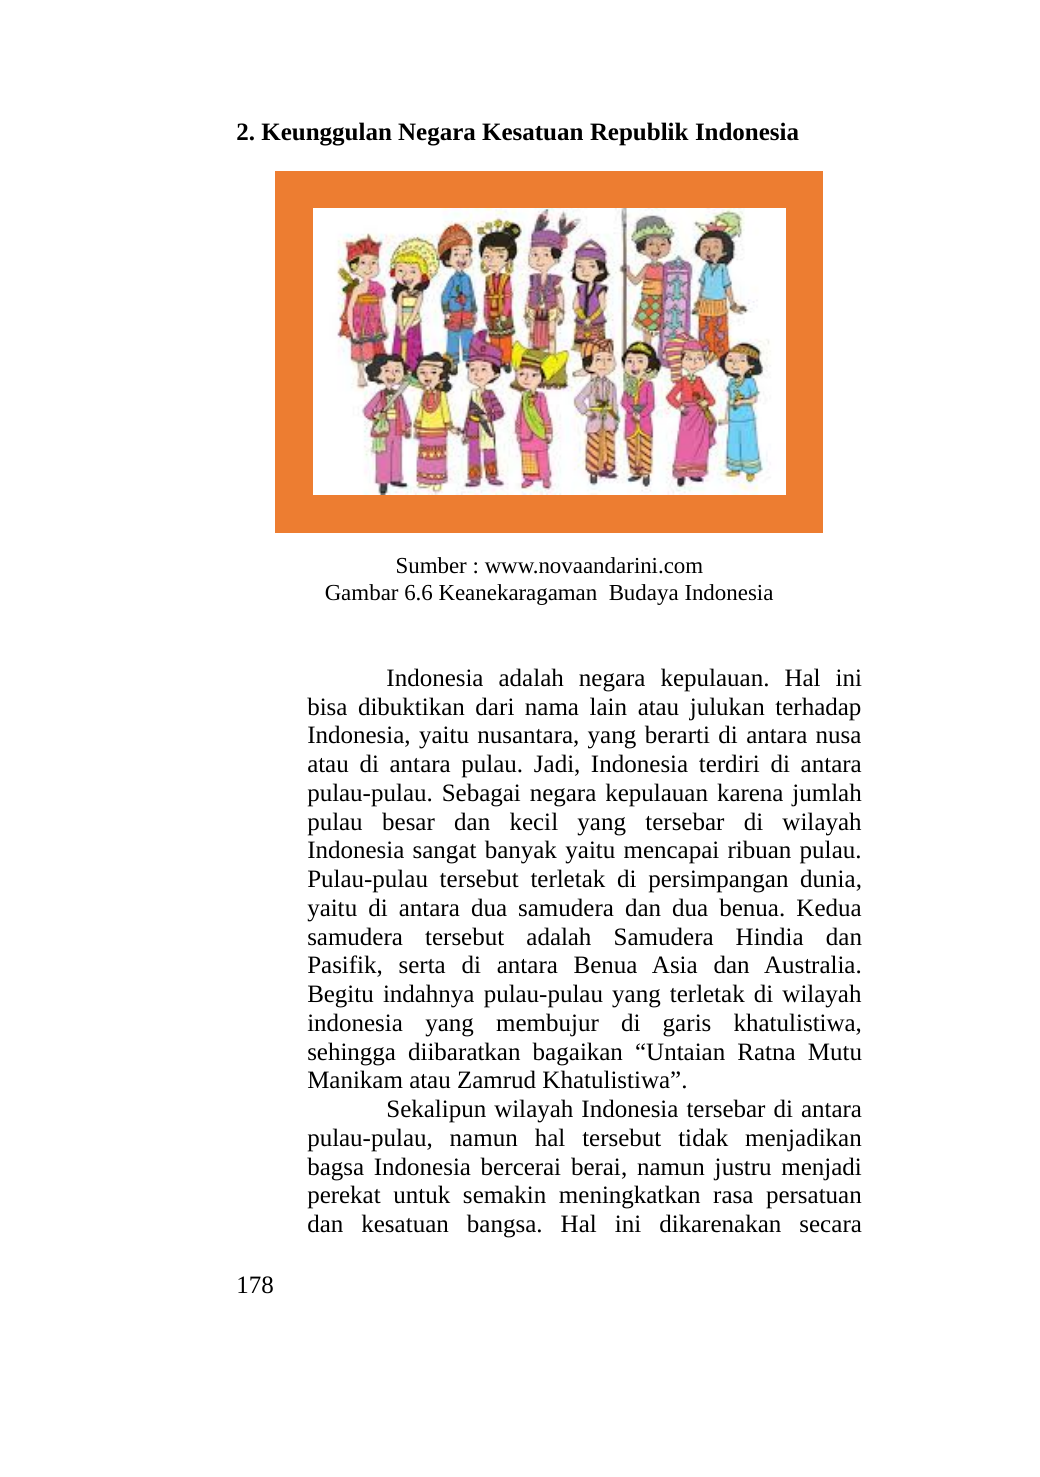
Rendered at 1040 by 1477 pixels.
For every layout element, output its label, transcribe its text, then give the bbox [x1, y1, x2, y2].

text Sumber : www.novaandarini.com [236, 553, 862, 579]
text Indonesia adalah negara kepulauan. Hal ini bisa dibuktikan dari nama lain atau julukan terhadap Indonesia, yaitu nusantara, yang berarti di antara nusa atau di antara pulau. Jadi, Indonesia terdiri di antara pulau-pulau. Sebagai negara kepulauan karena jumlah pulau besar dan kecil yang tersebar di wilayah Indonesia sangat banyak yaitu mencapai ribuan pulau. Pulau-pulau tersebut terletak di persimpangan dunia, yaitu di antara dua samudera dan dua benua. Kedua samudera tersebut adalah Samudera Hindia dan Pasifik, serta di antara Benua Asia dan Australia. Begitu indahnya pulau-pulau yang terletak di wilayah indonesia yang membujur di garis khatulistiwa, sehingga diibaratkan bagaikan “Untaian Ratna Mutu Manikam atau Zamrud Khatulistiwa”. [307, 663, 862, 1094]
text Gambar 6.6 Keanekaragaman Budaya Indonesia [236, 579, 862, 605]
picture [313, 208, 786, 495]
list 2. Keunggulan Negara Kesatuan Republik Indonesia [236, 117, 862, 146]
text Sekalipun wilayah Indonesia tersebar di antara pulau-pulau, namun hal tersebut tidak menjadikan bagsa Indonesia bercerai berai, namun justru menjadi perekat untuk semakin meningkatkan rasa persatuan dan kesatuan bangsa. Hal ini dikarenakan secara [307, 1094, 862, 1238]
